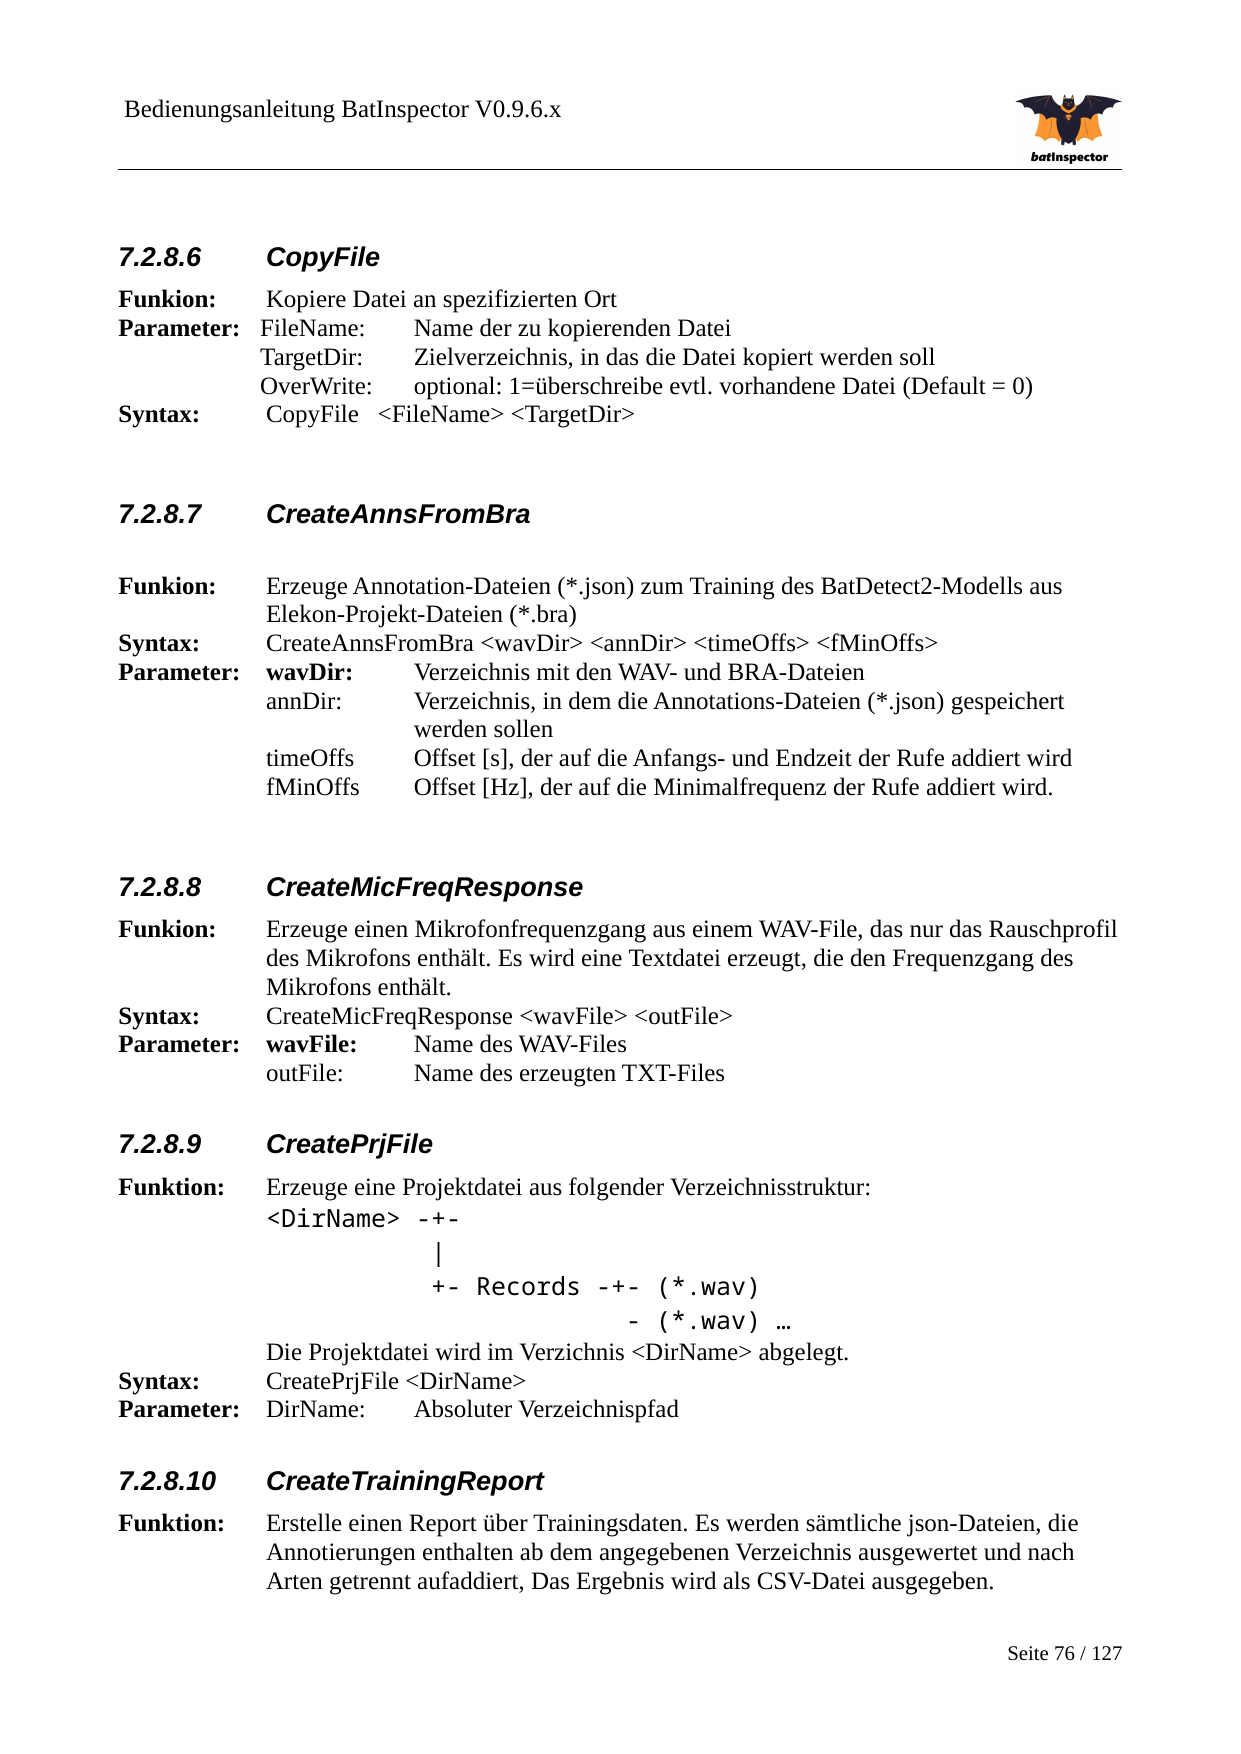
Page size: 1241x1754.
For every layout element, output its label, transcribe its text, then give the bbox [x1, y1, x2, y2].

text Parameter: FileName: Name der zu kopierenden Datei TargetDir: Zielverzeichnis, in das die Datei kopiert werden soll OverWrite: optional: 1=überschreibe evtl. vorhandene Datei (Default = 0) [118, 313, 1122, 399]
text Syntax: CreateAnnsFromBra <wavDir> <annDir> <timeOffs> <fMinOffs> [118, 628, 1122, 657]
text annDir: Verzeichnis, in dem die Annotations-Dateien (*.json) gespeichert werden sollen [118, 686, 1122, 743]
subtitle CreateAnnsFromBra [118, 498, 1122, 529]
subtitle CopyFile [118, 241, 1122, 272]
subtitle CreatePrjFile [118, 1128, 1122, 1159]
text Syntax: CreatePrjFile <DirName> [118, 1366, 1122, 1394]
text Funktion: Erzeuge eine Projektdatei aus folgender Verzeichnisstruktur: <DirName> -+- | +- Records -+- (*.wav) - (*.wav) … Die Projektdatei wird im Verzichnis <DirName> abgelegt. [118, 1172, 1122, 1366]
text Funkion: Erzeuge Annotation-Dateien (*.json) zum Training des BatDetect2-Modells aus Elekon-Projekt-Dateien (*.bra) [118, 571, 1122, 628]
text timeOffs Offset [s], der auf die Anfangs- und Endzeit der Rufe addiert wird fMinOffs Offset [Hz], der auf die Minimalfrequenz der Rufe addiert wird. [118, 743, 1122, 801]
text Parameter: wavFile: Name des WAV-Files [118, 1029, 1122, 1058]
subtitle CreateTrainingReport [118, 1464, 1122, 1496]
text Parameter: wavDir: Verzeichnis mit den WAV- und BRA-Dateien [118, 657, 1122, 686]
subtitle CreateMicFreqResponse [118, 871, 1122, 902]
text Syntax: CopyFile <FileName> <TargetDir> [118, 399, 1122, 428]
text Funkion: Erzeuge einen Mikrofonfrequenzgang aus einem WAV-File, das nur das Rauschprofil des Mikrofons enthält. Es wird eine Textdatei erzeugt, die den Frequenzgang des Mikrofons enthält. [118, 914, 1122, 1001]
text Funkion: Kopiere Datei an spezifizierten Ort [118, 284, 1122, 313]
text outFile: Name des erzeugten TXT-Files [118, 1058, 1122, 1087]
text Parameter: DirName: Absoluter Verzeichnispfad [118, 1394, 1122, 1423]
picture [1015, 88, 1125, 165]
text Syntax: CreateMicFreqResponse <wavFile> <outFile> [118, 1001, 1122, 1029]
text Funktion: Erstelle einen Report über Trainingsdaten. Es werden sämtliche json-Dateien, die Annotierungen enthalten ab dem angegebenen Verzeichnis ausgewertet und nach Arten getrennt aufaddiert, Das Ergebnis wird als CSV-Datei ausgegeben. [118, 1508, 1122, 1594]
